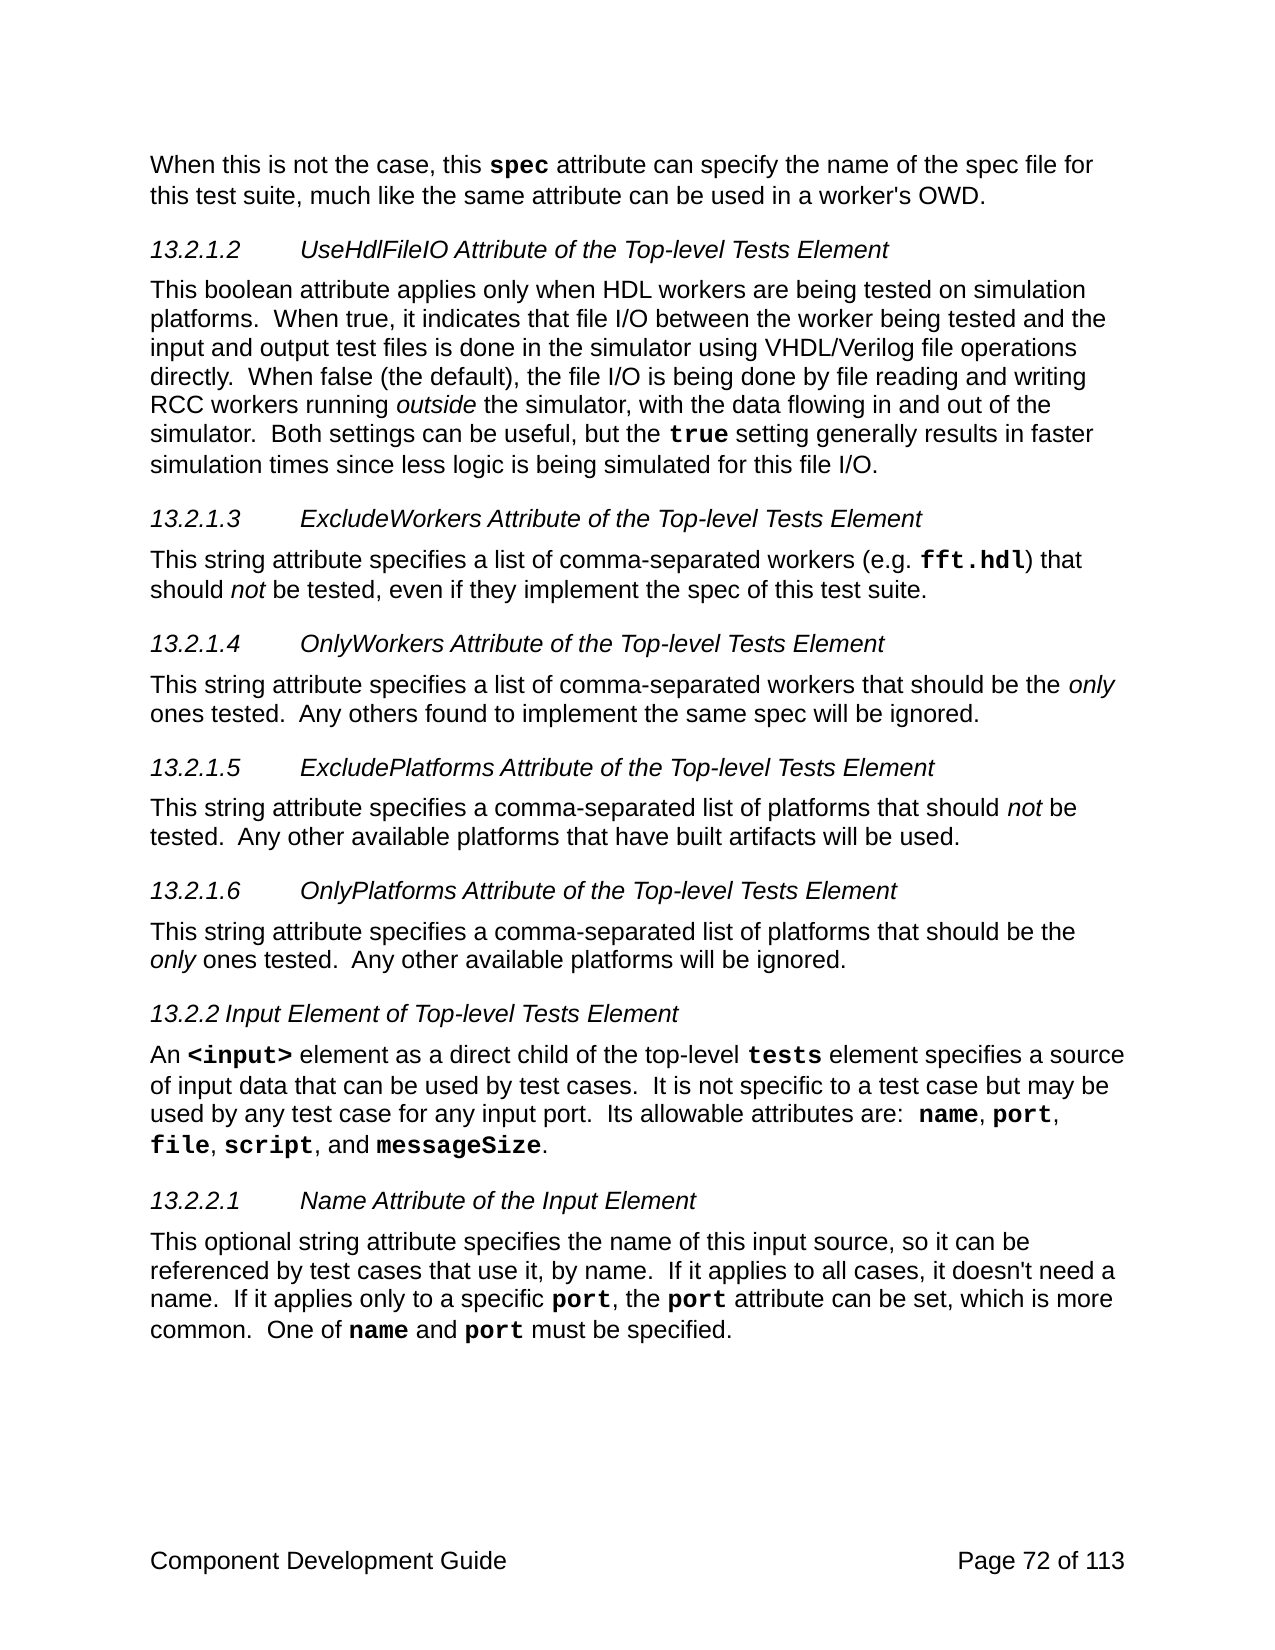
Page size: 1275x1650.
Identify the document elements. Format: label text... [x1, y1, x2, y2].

subtitle UseHdlFileIO Attribute of the Top-level Tests Element [150, 235, 1125, 263]
text This boolean attribute applies only when HDL workers are being tested on simulation platforms. When true, it indicates that file I/O between the worker being tested and the input and output test files is done in the simulator using VHDL/Verilog file operations directly. When false (the default), the file I/O is being done by file reading and writing RCC workers running outside the simulator, with the data flowing in and out of the simulator. Both settings can be useful, but the true setting generally results in faster simulation times since less logic is being simulated for this file I/O. [150, 275, 1125, 479]
text This string attribute specifies a comma-separated list of platforms that should be the only ones tested. Any other available platforms will be ignored. [150, 916, 1125, 974]
subtitle Name Attribute of the Input Element [150, 1186, 1125, 1215]
subtitle ExcludePlatforms Attribute of the Top-level Tests Element [150, 752, 1125, 781]
subtitle OnlyPlatforms Attribute of the Top-level Tests Element [150, 876, 1125, 904]
text This string attribute specifies a comma-separated list of platforms that should not be tested. Any other available platforms that have built artifacts will be used. [150, 793, 1125, 851]
text This string attribute specifies a list of comma-separated workers (e.g. fft.hdl) that should not be tested, even if they implement the spec of this test suite. [150, 544, 1125, 604]
subtitle OnlyWorkers Attribute of the Top-level Tests Element [150, 629, 1125, 658]
text This string attribute specifies a list of comma-separated workers that should be the only ones tested. Any others found to implement the same spec will be ignored. [150, 670, 1125, 727]
subtitle Input Element of Top-level Tests Element [150, 999, 1125, 1028]
subtitle ExcludeWorkers Attribute of the Top-level Tests Element [150, 504, 1125, 533]
text When this is not the case, this spec attribute can specify the name of the spec file for this test suite, much like the same attribute can be used in a worker's OWD. [150, 150, 1125, 210]
text This optional string attribute specifies the name of this input source, so it can be referenced by test cases that use it, by name. If it applies to all cases, it doesn't need a name. If it applies only to a specific port, the port attribute can be set, which is more common. One of name and port must be specified. [150, 1227, 1125, 1346]
text An <input> element as a direct child of the top-level tests element specifies a source of input data that can be used by test cases. It is not specific to a test case but may be used by any test case for any input port. Its allowable attributes are: name, port, file, script, and messageSize. [150, 1040, 1125, 1161]
